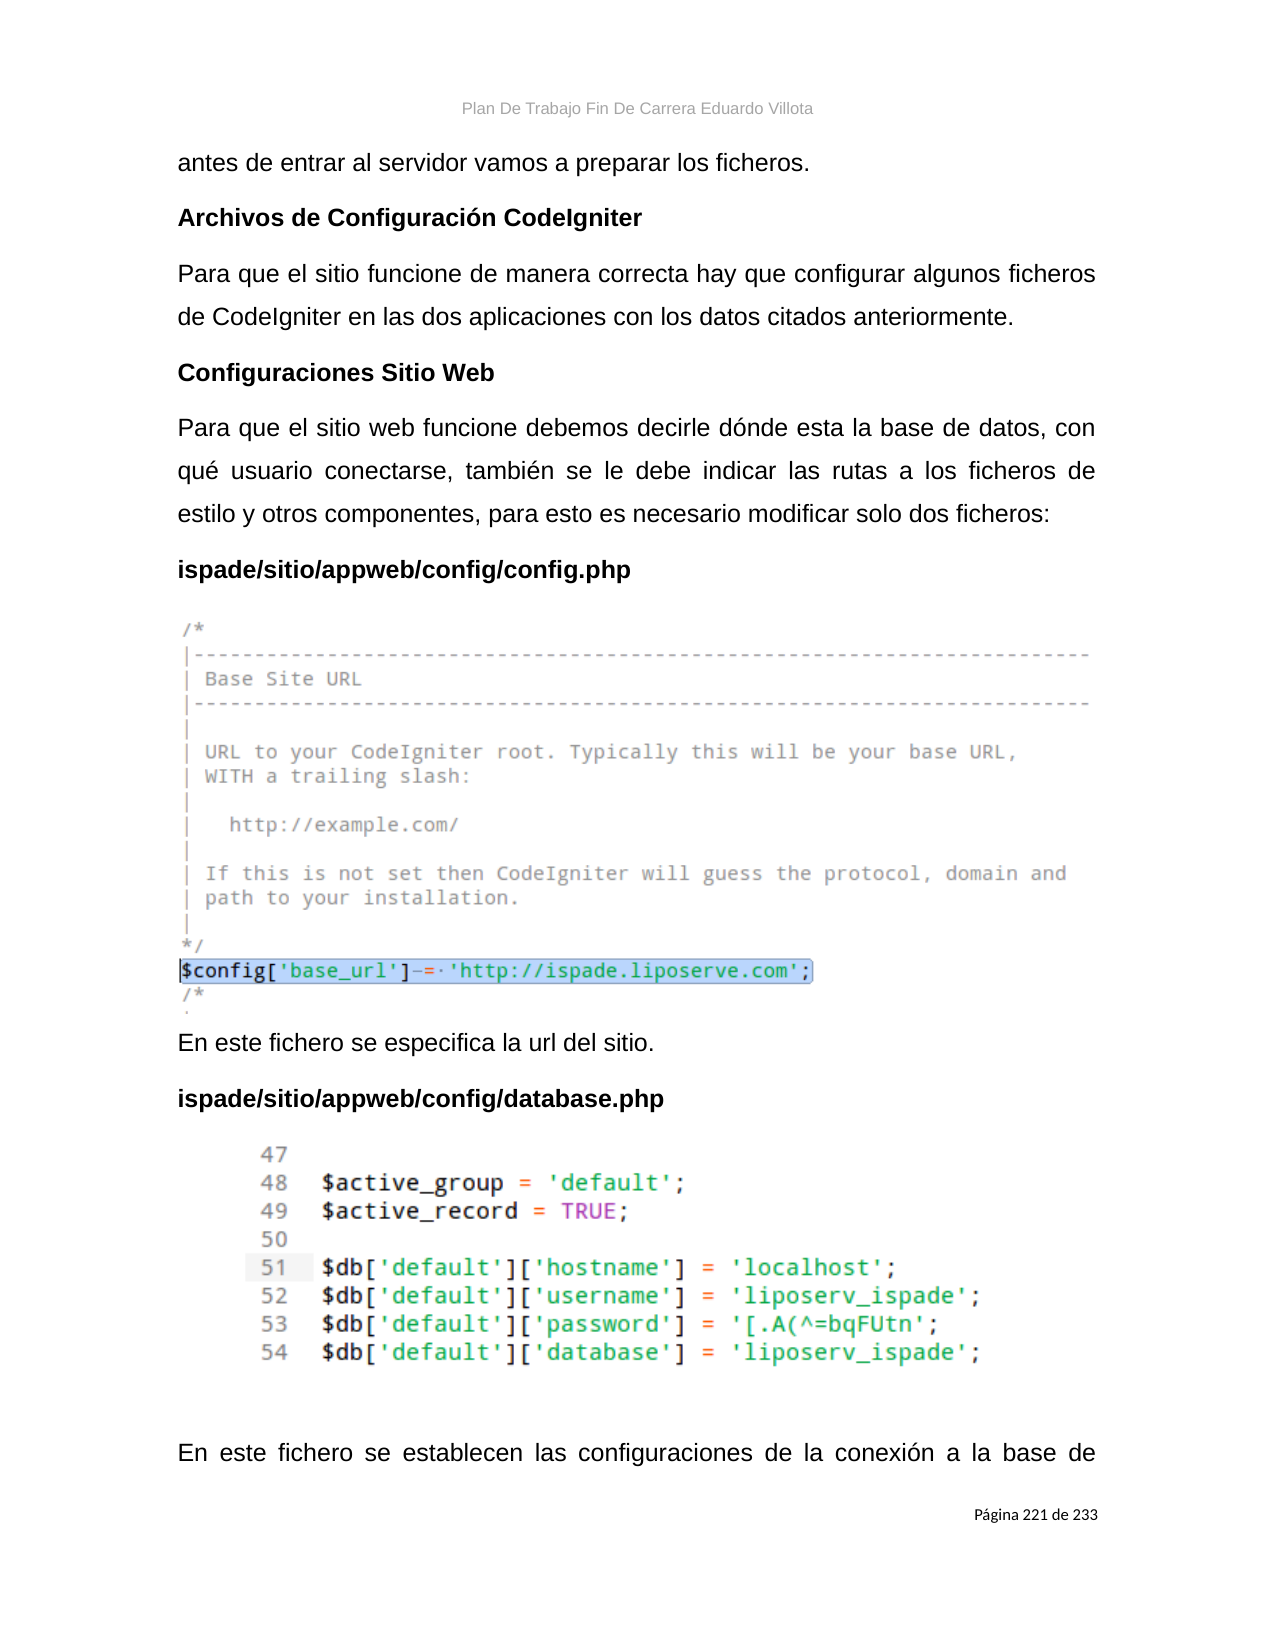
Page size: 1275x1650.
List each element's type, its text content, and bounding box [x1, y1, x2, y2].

text antes de entrar al servidor vamos a preparar los ficheros. [177, 148, 1098, 176]
text En este fichero se especifica la url del sitio. [177, 1014, 1098, 1057]
text ispade/sitio/appweb/config/database.php [177, 1084, 1098, 1112]
picture [177, 610, 1098, 1014]
text ispade/sitio/appweb/config/config.php [177, 555, 1098, 584]
text Para que el sitio web funcione debemos decirle dónde esta la base de datos, con qué usuario conectarse, también se le debe indicar las rutas a los ficheros de estilo y otros componentes, para esto es necesario modificar solo dos ficheros: [177, 413, 1098, 528]
text Archivos de Configuración CodeIgniter [177, 203, 1098, 232]
text Para que el sitio funcione de manera correcta hay que configurar algunos ficheros de CodeIgniter en las dos aplicaciones con los datos citados anteriormente. [177, 259, 1098, 331]
text En este fichero se establecen las configuraciones de la conexión a la base de [177, 1437, 1098, 1466]
text Configuraciones Sitio Web [177, 358, 1098, 386]
picture [245, 1139, 1030, 1368]
